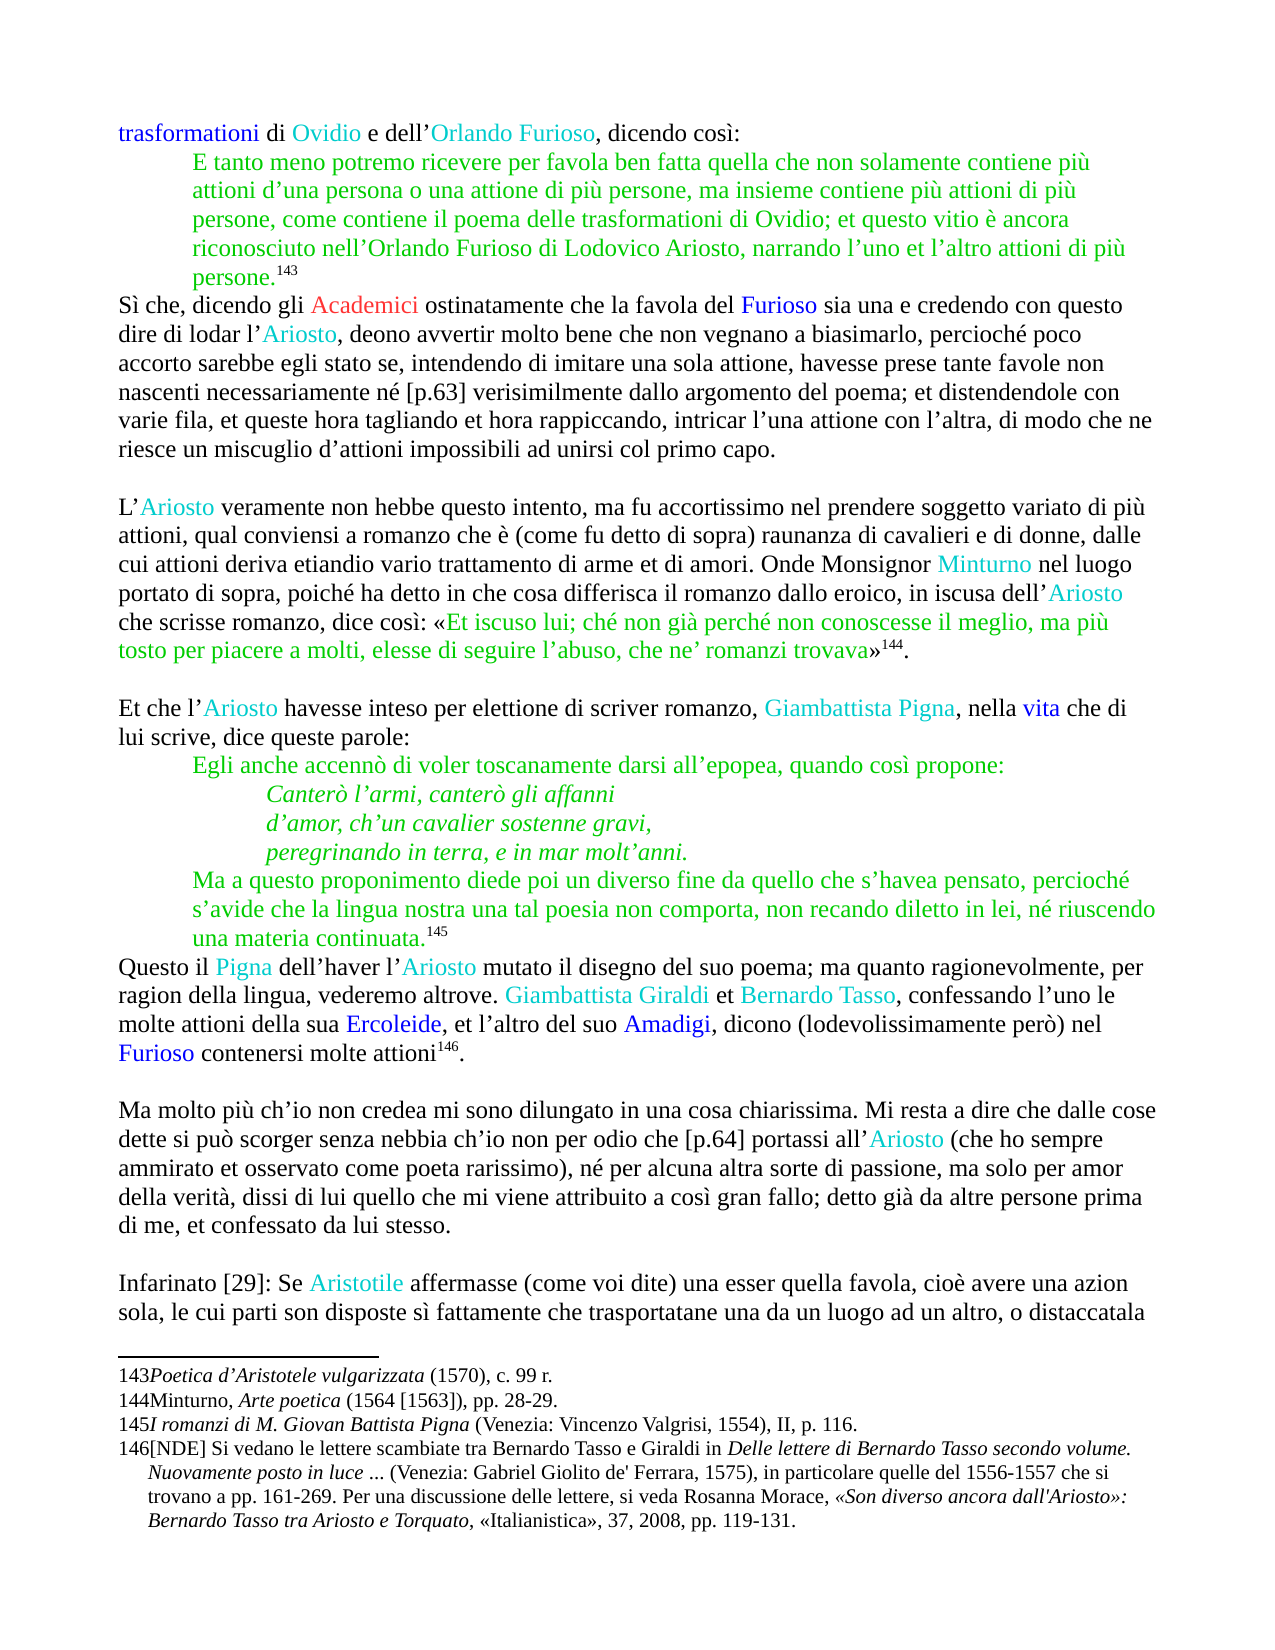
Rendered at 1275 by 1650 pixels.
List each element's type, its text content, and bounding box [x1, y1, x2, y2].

text I romanzi di M. Giovan Battista Pigna (Venezia: Vincenzo Valgrisi, 1554), II, p. 116. [118, 1412, 1157, 1436]
text Sì che, dicendo gli Academici ostinatamente che la favola del Furioso sia una e credendo con questo dire di lodar l’Ariosto, deono avvertir molto bene che non vegnano a biasimarlo, percioché poco accorto sarebbe egli stato se, intendendo di imitare una sola attione, havesse prese tante favole non nascenti necessariamente né [p.63] verisimilmente dallo argomento del poema; et distendendole con varie fila, et queste hora tagliando et hora rappiccando, intricar l’una attione con l’altra, di modo che ne riesce un miscuglio d’attioni impossibili ad unirsi col primo capo. [118, 291, 1157, 463]
text Et che l’Ariosto havesse inteso per elettione di scriver romanzo, Giambattista Pigna, nella vita che di lui scrive, dice queste parole: [118, 693, 1157, 751]
text Infarinato [29]: Se Aristotile affermasse (come voi dite) una esser quella favola, cioè avere una azion sola, le cui parti son disposte sì fattamente che trasportatane una da un luogo ad un altro, o distaccatala [118, 1268, 1157, 1326]
text L’Ariosto veramente non hebbe questo intento, ma fu accortissimo nel prendere soggetto variato di più attioni, qual conviensi a romanzo che è (come fu detto di sopra) raunanza di cavalieri e di donne, dalle cui attioni deriva etiandio vario trattamento di arme et di amori. Onde Monsignor Minturno nel luogo portato di sopra, poiché ha detto in che cosa differisca il romanzo dallo eroico, in iscusa dell’Ariosto che scrisse romanzo, dice così: «Et iscuso lui; ché non già perché non conoscesse il meglio, ma più tosto per piacere a molti, elesse di seguire l’abuso, che ne’ romanzi trovava». [118, 492, 1157, 664]
text Ma molto più ch’io non credea mi sono dilungato in una cosa chiarissima. Mi resta a dire che dalle cose dette si può scorger senza nebbia ch’io non per odio che [p.64] portassi all’Ariosto (che ho sempre ammirato et osservato come poeta rarissimo), né per alcuna altra sorte di passione, ma solo per amor della verità, dissi di lui quello che mi viene attribuito a così gran fallo; detto già da altre persone prima di me, et confessato da lui stesso. [118, 1096, 1157, 1239]
text trasformationi di Ovidio e dell’Orlando Furioso, dicendo così: [118, 118, 1157, 147]
text Canterò l’armi, canterò gli affanni [266, 779, 1157, 808]
text [NDE] Si vedano le lettere scambiate tra Bernardo Tasso e Giraldi in Delle lettere di Bernardo Tasso secondo volume. Nuovamente posto in luce ... (Venezia: Gabriel Giolito de' Ferrara, 1575), in particolare quelle del 1556-1557 che si trovano a pp. 161-269. Per una discussione delle lettere, si veda Rosanna Morace, «Son diverso ancora dall'Ariosto»: Bernardo Tasso tra Ariosto e Torquato, «Italianistica», 37, 2008, pp. 119-131. [118, 1436, 1157, 1532]
text d’amor, ch’un cavalier sostenne gravi, [266, 808, 1157, 837]
text Egli anche accennò di voler toscanamente darsi all’epopea, quando così propone: [192, 751, 1157, 779]
text Minturno, Arte poetica (1564 [1563]), pp. 28-29. [118, 1387, 1157, 1412]
text Poetica d’Aristotele vulgarizzata (1570), c. 99 r. [118, 1363, 1157, 1387]
text E tanto meno potremo ricevere per favola ben fatta quella che non solamente contiene più attioni d’una persona o una attione di più persone, ma insieme contiene più attioni di più persone, come contiene il poema delle trasformationi di Ovidio; et questo vitio è ancora riconosciuto nell’Orlando Furioso di Lodovico Ariosto, narrando l’uno et l’altro attioni di più persone. [192, 147, 1157, 291]
text peregrinando in terra, e in mar molt’anni. [266, 837, 1157, 866]
text Ma a questo proponimento diede poi un diverso fine da quello che s’havea pensato, percioché s’avide che la lingua nostra una tal poesia non comporta, non recando diletto in lei, né riuscendo una materia continuata. [192, 866, 1157, 952]
text Questo il Pigna dell’haver l’Ariosto mutato il disegno del suo poema; ma quanto ragionevolmente, per ragion della lingua, vederemo altrove. Giambattista Giraldi et Bernardo Tasso, confessando l’uno le molte attioni della sua Ercoleide, et l’altro del suo Amadigi, dicono (lodevolissimamente però) nel Furioso contenersi molte attioni. [118, 952, 1157, 1067]
